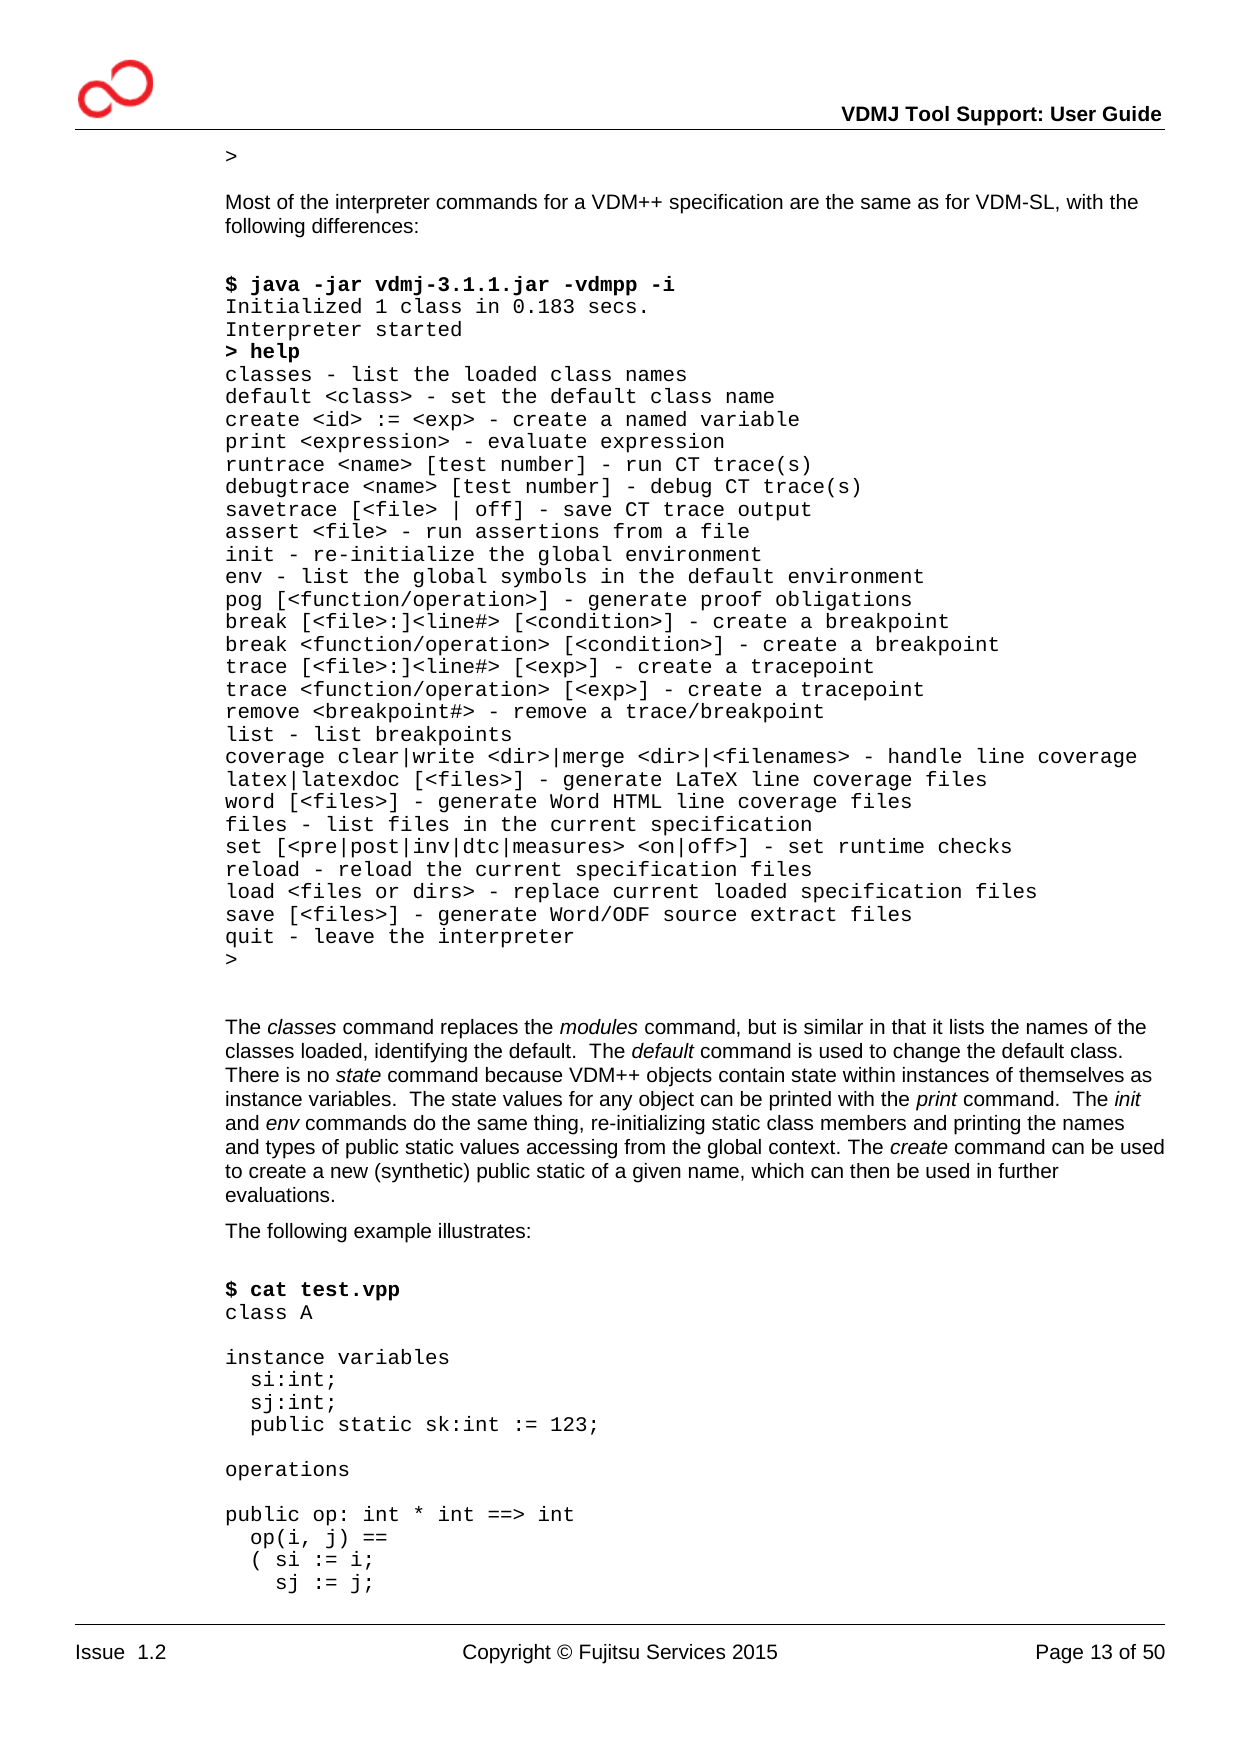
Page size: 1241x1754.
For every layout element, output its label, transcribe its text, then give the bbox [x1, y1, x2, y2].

text The classes command replaces the modules command, but is similar in that it lists the names of the classes loaded, identifying the default. The default command is used to change the default class. There is no state command because VDM++ objects contain state within instances of themselves as instance variables. The state values for any object can be printed with the print command. The init and env commands do the same thing, re-initializing static class members and printing the names and types of public static values accessing from the global context. The create command can be used to create a new (synthetic) public static of a given name, which can then be used in further evaluations. [225, 1016, 1165, 1207]
text operations [225, 1459, 1165, 1481]
text savetrace [<file> | off] - save CT trace output [225, 498, 1165, 521]
text Most of the interpreter commands for a VDM++ specification are the same as for VDM-SL, with the following differences: [225, 190, 1165, 238]
picture [78, 52, 153, 128]
text default <class> - set the default class name [225, 386, 1165, 408]
text word [<files>] - generate Word HTML line coverage files [225, 791, 1165, 813]
text runtrace <name> [test number] - run CT trace(s) [225, 453, 1165, 476]
text break <function/operation> [<condition>] - create a breakpoint [225, 633, 1165, 656]
text assert <file> - run assertions from a file [225, 521, 1165, 543]
text env - list the global symbols in the default environment [225, 566, 1165, 588]
text coverage clear|write <dir>|merge <dir>|<filenames> - handle line coverage [225, 746, 1165, 768]
text The following example illustrates: [225, 1220, 1165, 1244]
text trace <function/operation> [<exp>] - create a tracepoint [225, 678, 1165, 701]
text > [225, 948, 1165, 971]
text Initialized 1 class in 0.183 secs. [225, 296, 1165, 318]
text save [<files>] - generate Word/ODF source extract files [225, 903, 1165, 926]
text quit - leave the interpreter [225, 926, 1165, 948]
text remove <breakpoint#> - remove a trace/breakpoint [225, 701, 1165, 723]
text > [225, 145, 1165, 168]
text sj:int; [225, 1391, 1165, 1414]
text $ java -jar vdmj-3.1.1.jar -vdmpp -i [225, 273, 1165, 296]
text ( si := i; [225, 1549, 1165, 1571]
text Interpreter started [225, 318, 1165, 341]
text class A [225, 1301, 1165, 1324]
text trace [<file>:]<line#> [<exp>] - create a tracepoint [225, 656, 1165, 678]
text set [<pre|post|inv|dtc|measures> <on|off>] - set runtime checks [225, 836, 1165, 858]
text latex|latexdoc [<files>] - generate LaTeX line coverage files [225, 768, 1165, 791]
text public static sk:int := 123; [225, 1414, 1165, 1436]
text files - list files in the current specification [225, 813, 1165, 836]
text print <expression> - evaluate expression [225, 431, 1165, 453]
text list - list breakpoints [225, 723, 1165, 746]
text op(i, j) == [225, 1526, 1165, 1549]
text sj := j; [225, 1571, 1165, 1594]
text debugtrace <name> [test number] - debug CT trace(s) [225, 476, 1165, 498]
text break [<file>:]<line#> [<condition>] - create a breakpoint [225, 611, 1165, 633]
text load <files or dirs> - replace current loaded specification files [225, 881, 1165, 903]
text $ cat test.vpp [225, 1279, 1165, 1301]
text classes - list the loaded class names [225, 363, 1165, 386]
text create <id> := <exp> - create a named variable [225, 408, 1165, 431]
text instance variables [225, 1346, 1165, 1369]
text public op: int * int ==> int [225, 1504, 1165, 1526]
text si:int; [225, 1369, 1165, 1391]
text pog [<function/operation>] - generate proof obligations [225, 588, 1165, 611]
text reload - reload the current specification files [225, 858, 1165, 881]
text > help [225, 341, 1165, 363]
text init - re-initialize the global environment [225, 543, 1165, 566]
